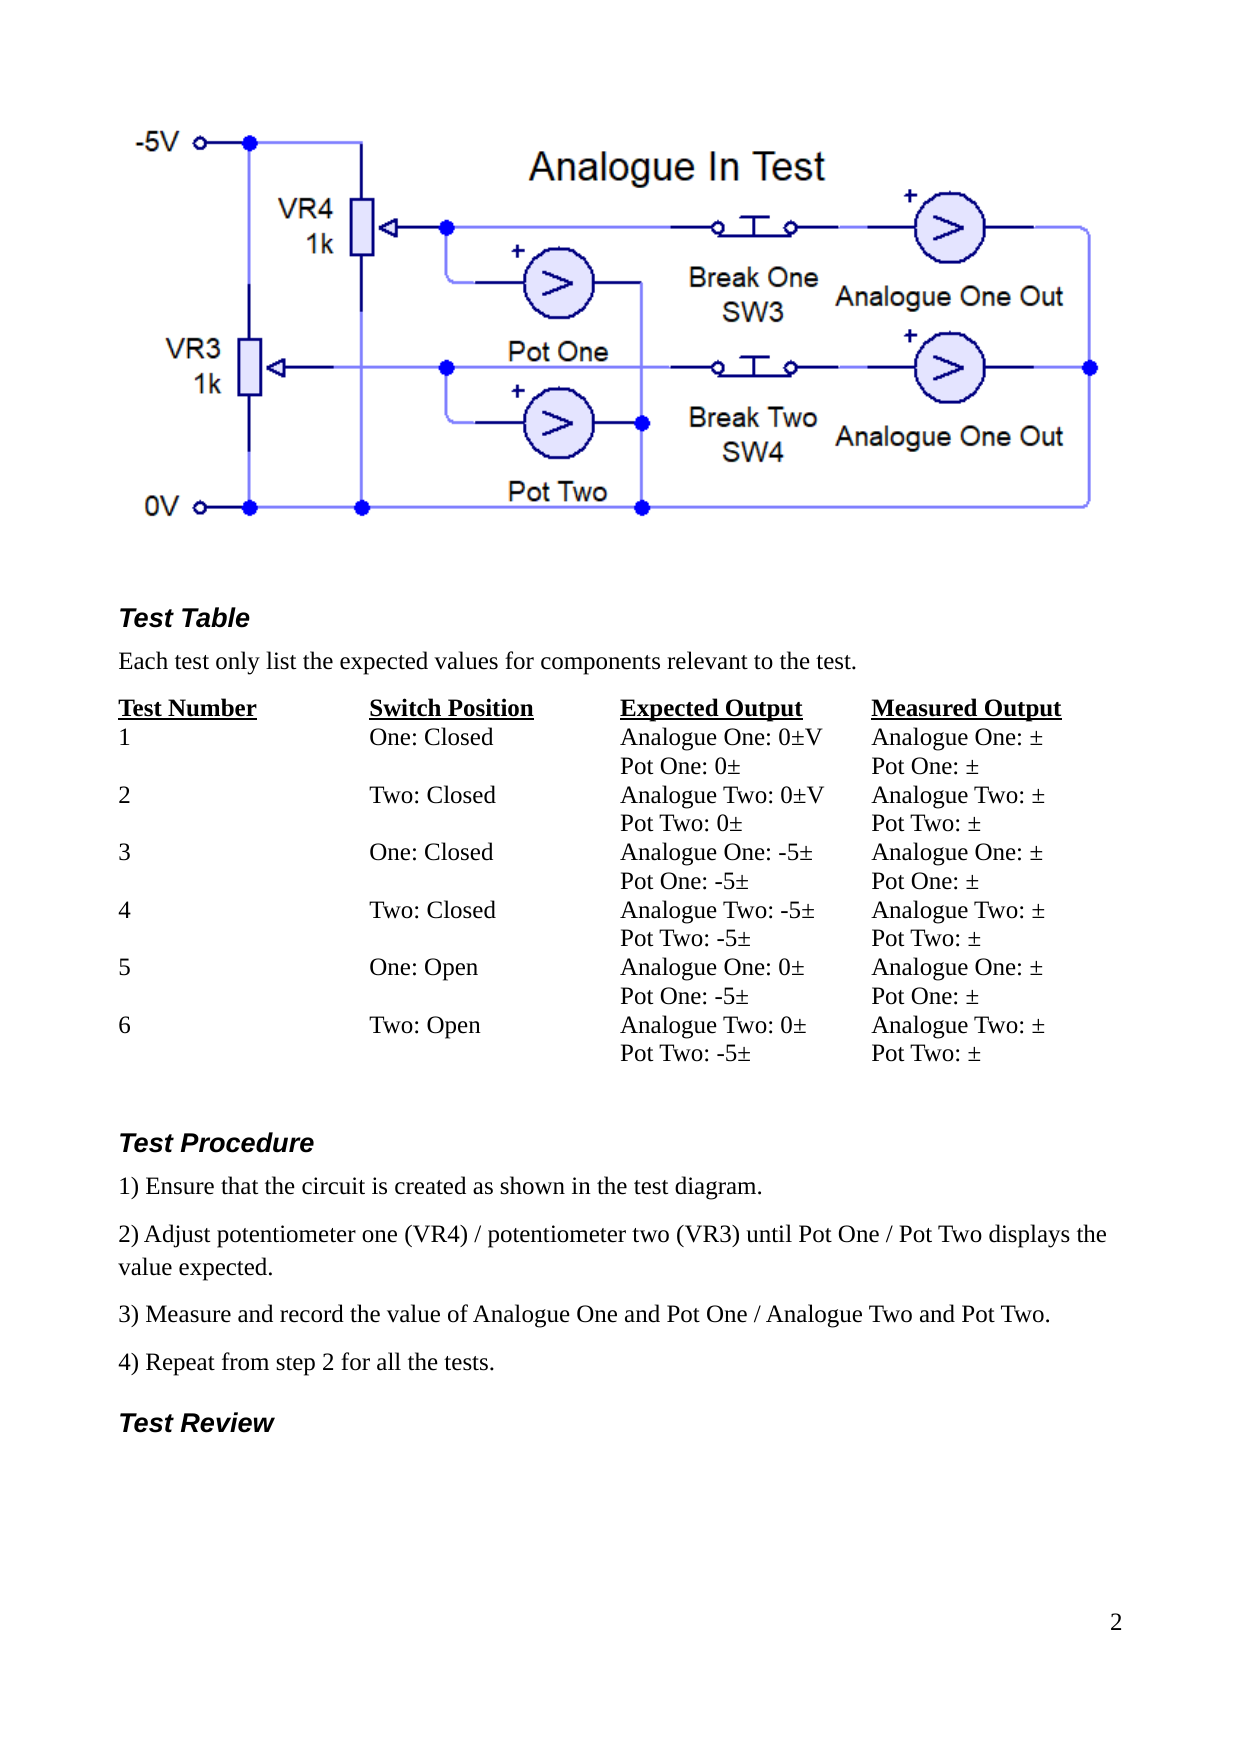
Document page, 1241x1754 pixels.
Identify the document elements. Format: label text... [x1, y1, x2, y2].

table_cell One: Closed [369, 722, 620, 780]
table_cell Analogue Two: 0± Pot Two: -5± [620, 1010, 871, 1067]
table_cell Analogue Two: -5± Pot Two: -5± [620, 895, 871, 952]
table_cell Analogue One: ± Pot One: ± [871, 722, 1122, 780]
table_cell 1 [118, 722, 369, 780]
table_cell Analogue One: ± Pot One: ± [871, 837, 1122, 895]
table_cell 3 [118, 837, 369, 895]
table_cell 6 [118, 1010, 369, 1067]
picture [118, 118, 1123, 538]
text 3) Measure and record the value of Analogue One and Pot One / Analogue Two and Pot Two. [118, 1299, 1122, 1328]
text 2) Adjust potentiometer one (VR4) / potentiometer two (VR3) until Pot One / Pot Two displays the value expected. [118, 1219, 1122, 1281]
table_cell Two: Closed [369, 780, 620, 837]
table_cell One: Closed [369, 837, 620, 895]
table_cell Analogue One: 0±V Pot One: 0± [620, 722, 871, 780]
subtitle Test Procedure [118, 1127, 1122, 1159]
table_cell Analogue Two: ± Pot Two: ± [871, 895, 1122, 952]
table_cell Analogue One: ± Pot One: ± [871, 952, 1122, 1010]
text 1) Ensure that the circuit is created as shown in the test diagram. [118, 1171, 1122, 1200]
table_cell Analogue Two: ± Pot Two: ± [871, 780, 1122, 837]
table_cell Analogue One: 0± Pot One: -5± [620, 952, 871, 1010]
table_cell Analogue One: -5± Pot One: -5± [620, 837, 871, 895]
table_cell 5 [118, 952, 369, 1010]
table_cell Two: Closed [369, 895, 620, 952]
table_cell Analogue Two: 0±V Pot Two: 0± [620, 780, 871, 837]
table_cell 2 [118, 780, 369, 837]
table_cell Analogue Two: ± Pot Two: ± [871, 1010, 1122, 1067]
text Each test only list the expected values for components relevant to the test. [118, 646, 1122, 675]
subtitle Test Review [118, 1407, 1122, 1438]
table_header Switch Position [369, 694, 620, 722]
table_cell 4 [118, 895, 369, 952]
table_cell One: Open [369, 952, 620, 1010]
table_header Test Number [118, 694, 369, 722]
table_cell Two: Open [369, 1010, 620, 1067]
table_header Expected Output [620, 694, 871, 722]
text 4) Repeat from step 2 for all the tests. [118, 1347, 1122, 1376]
table_header Measured Output [871, 694, 1122, 722]
subtitle Test Table [118, 602, 1122, 633]
